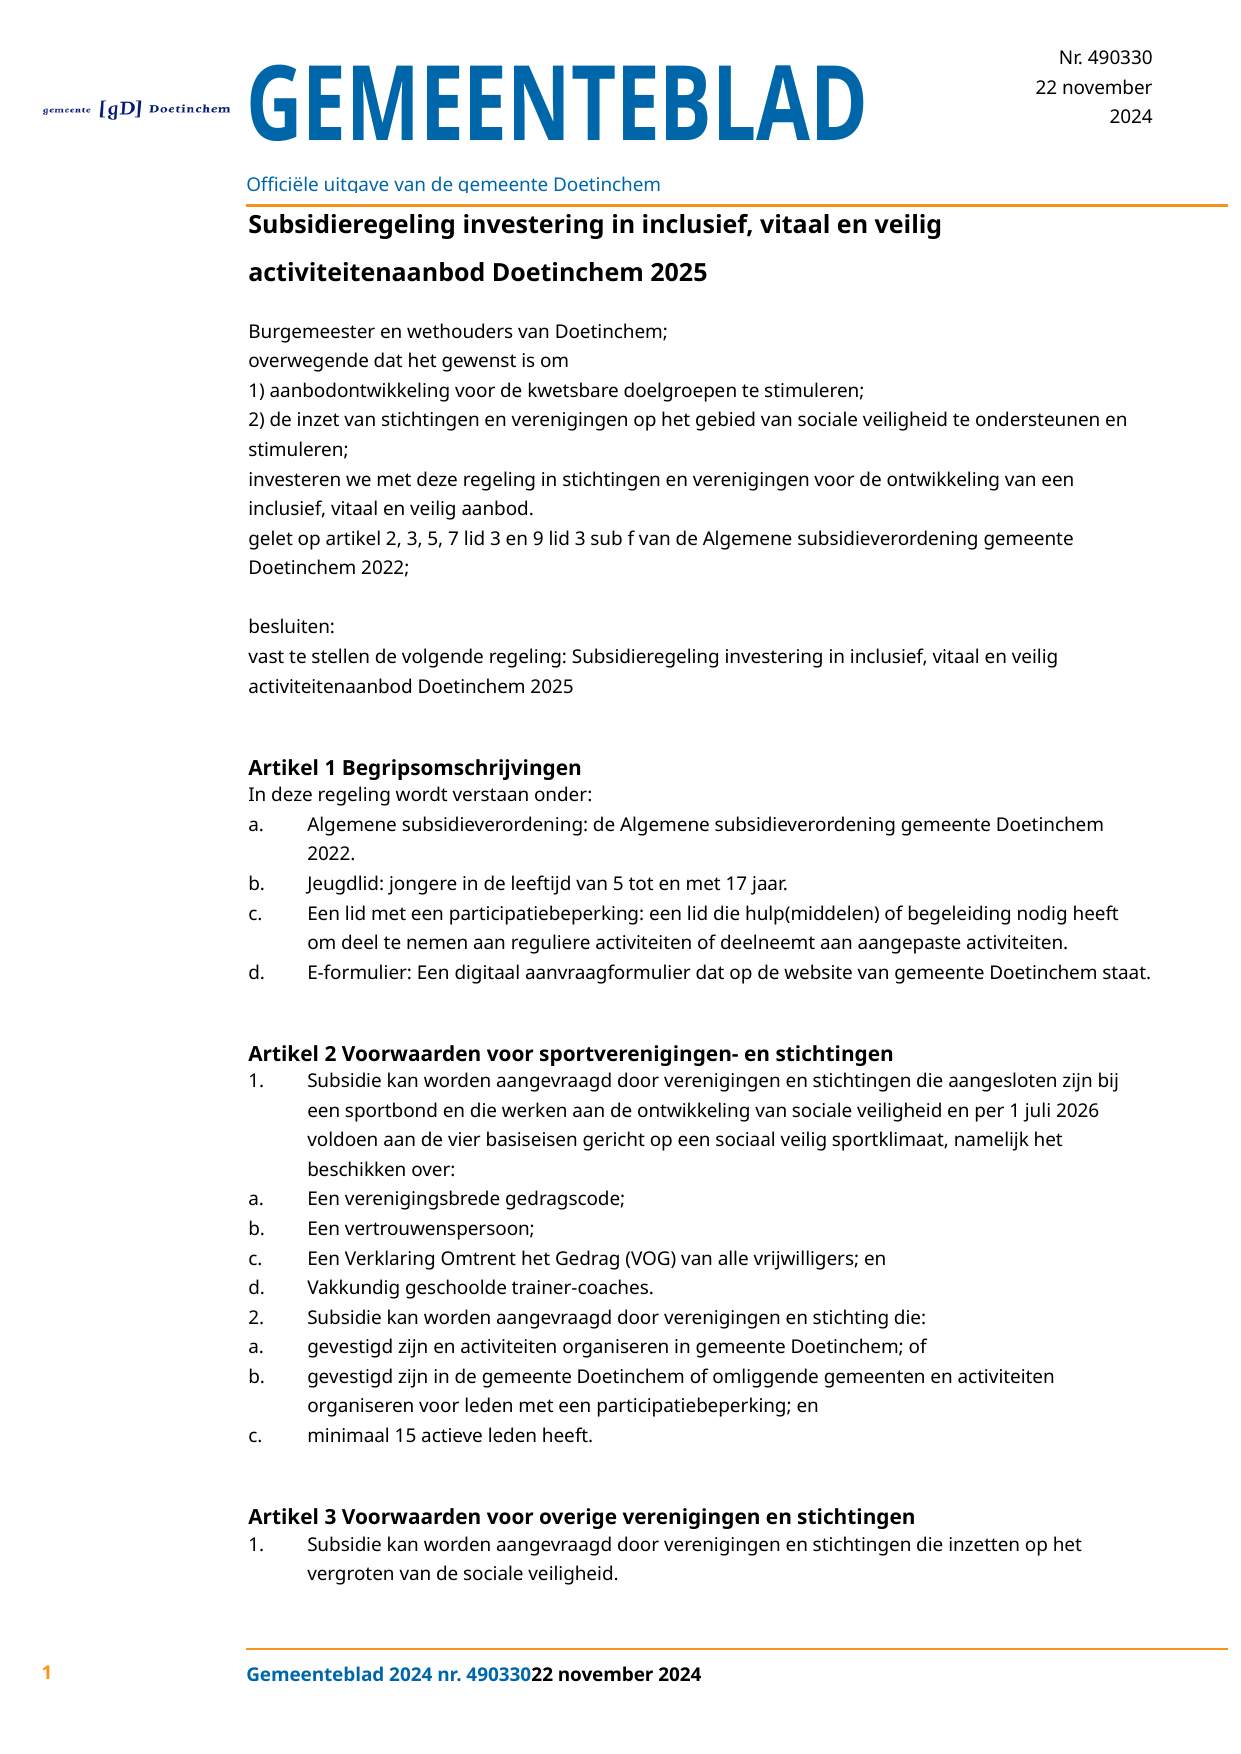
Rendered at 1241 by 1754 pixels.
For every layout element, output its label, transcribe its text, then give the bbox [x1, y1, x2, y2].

list Subsidie kan worden aangevraagd door verenigingen en stichtingen die aangesloten zijn bij een sportbond en die werken aan de ontwikkeling van sociale veiligheid en per 1 juli 2026 voldoen aan de vier basiseisen gericht op een sociaal veilig sportklimaat, namelijk het beschikken over: [248, 1067, 1152, 1182]
text overwegende dat het gewenst is om [248, 347, 1152, 373]
text Artikel 3 Voorwaarden voor overige verenigingen en stichtingen [248, 1502, 1152, 1531]
text Artikel 1 Begripsomschrijvingen [248, 753, 1152, 781]
text Artikel 2 Voorwaarden voor sportverenigingen- en stichtingen [248, 1039, 1152, 1067]
text vast te stellen de volgende regeling: Subsidieregeling investering in inclusief, vitaal en veilig activiteitenaanbod Doetinchem 2025 [248, 643, 1152, 699]
text 1) aanbodontwikkeling voor de kwetsbare doelgroepen te stimuleren; [248, 377, 1152, 403]
text Burgemeester en wethouders van Doetinchem; [248, 318, 1152, 344]
text Subsidieregeling investering in inclusief, vitaal en veilig activiteitenaanbod Doetinchem 2025 [248, 207, 1152, 288]
list Algemene subsidieverordening: de Algemene subsidieverordening gemeente Doetinchem 2022. [248, 811, 1152, 866]
list Een verenigingsbrede gedragscode; [248, 1186, 1152, 1211]
list gevestigd zijn in de gemeente Doetinchem of omliggende gemeenten en activiteiten organiseren voor leden met een participatiebeperking; en [248, 1363, 1152, 1418]
list Jeugdlid: jongere in de leeftijd van 5 tot en met 17 jaar. [248, 870, 1152, 896]
list E-formulier: Een digitaal aanvraagformulier dat op de website van gemeente Doetinchem staat. [248, 959, 1152, 984]
text investeren we met deze regeling in stichtingen en verenigingen voor de ontwikkeling van een inclusief, vitaal en veilig aanbod. [248, 466, 1152, 521]
text gelet op artikel 2, 3, 5, 7 lid 3 en 9 lid 3 sub f van de Algemene subsidieverordening gemeente Doetinchem 2022; [248, 525, 1152, 580]
list Een vertrouwenspersoon; [248, 1215, 1152, 1241]
text In deze regeling wordt verstaan onder: [248, 781, 1152, 807]
picture [41, 47, 231, 172]
list minimaal 15 actieve leden heeft. [248, 1422, 1152, 1448]
list gevestigd zijn en activiteiten organiseren in gemeente Doetinchem; of [248, 1333, 1152, 1359]
list Vakkundig geschoolde trainer-coaches. [248, 1274, 1152, 1300]
text besluiten: [248, 614, 1152, 639]
list Een lid met een participatiebeperking: een lid die hulp(middelen) of begeleiding nodig heeft om deel te nemen aan reguliere activiteiten of deelneemt aan aangepaste activiteiten. [248, 900, 1152, 955]
list Subsidie kan worden aangevraagd door verenigingen en stichtingen die inzetten op het vergroten van de sociale veiligheid. [248, 1531, 1152, 1586]
text 2) de inzet van stichtingen en verenigingen op het gebied van sociale veiligheid te ondersteunen en stimuleren; [248, 407, 1152, 462]
list Een Verklaring Omtrent het Gedrag (VOG) van alle vrijwilligers; en [248, 1245, 1152, 1271]
list Subsidie kan worden aangevraagd door verenigingen en stichting die: [248, 1304, 1152, 1330]
